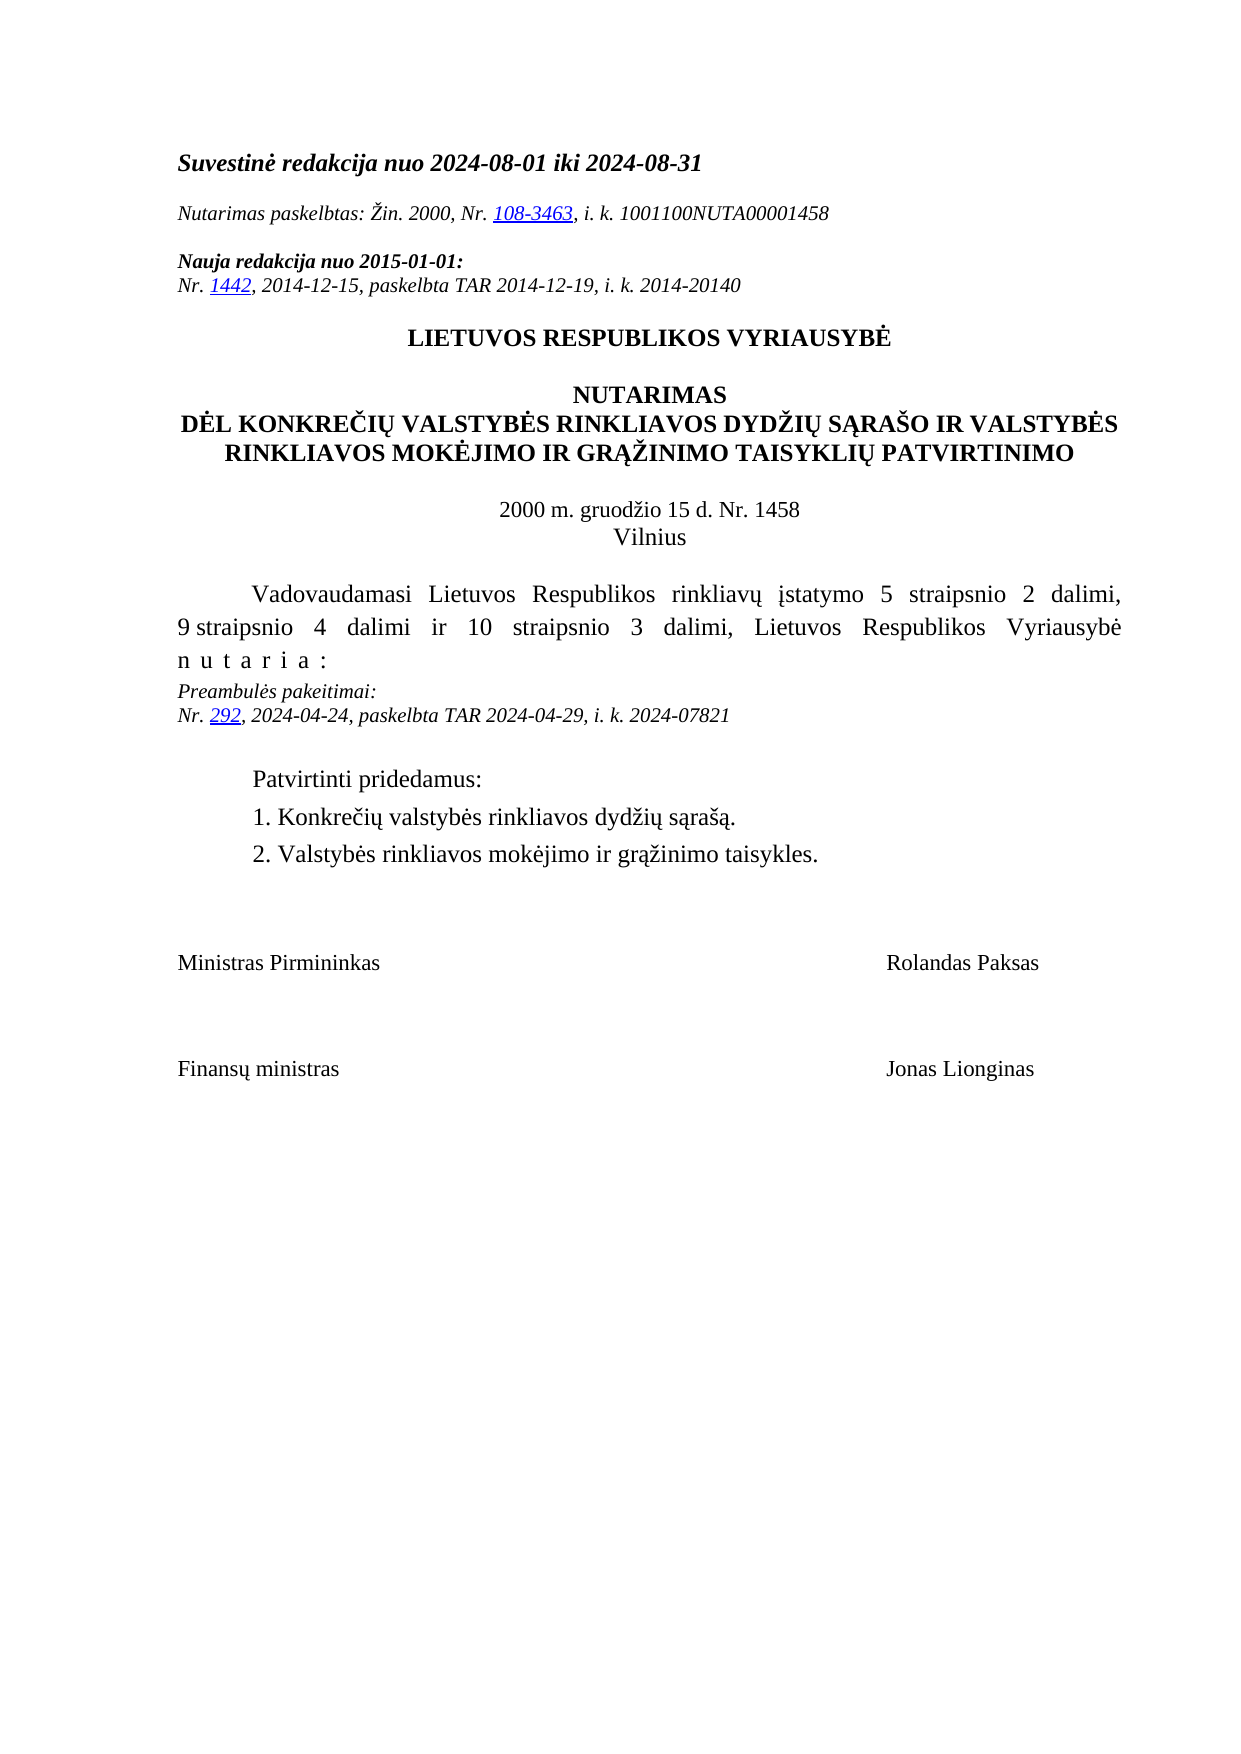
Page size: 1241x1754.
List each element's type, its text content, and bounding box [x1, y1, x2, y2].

text DĖL KONKREČIŲ VALSTYBĖS RINKLIAVOS DYDŽIŲ SĄRAŠO IR VALSTYBĖS RINKLIAVOS MOKĖJIMO IR GRĄŽINIMO TAISYKLIŲ PATVIRTINIMO [177, 409, 1122, 467]
text Finansų ministras Jonas Lionginas [177, 1055, 1122, 1081]
text Suvestinė redakcija nuo 2024-08-01 iki 2024-08-31 [177, 148, 1122, 176]
text Nr. 292, 2024-04-24, paskelbta TAR 2024-04-29, i. k. 2024-07821 [177, 703, 1122, 727]
text Nauja redakcija nuo 2015-01-01: [177, 249, 1122, 273]
text Vadovaudamasi Lietuvos Respublikos rinkliavų įstatymo 5 straipsnio 2 dalimi, 9 straipsnio 4 dalimi ir 10 straipsnio 3 dalimi, Lietuvos Respublikos Vyriausybė nutaria: [177, 579, 1122, 674]
text NUTARIMAS [177, 381, 1122, 409]
text LIETUVOS RESPUBLIKOS VYRIAUSYBĖ [177, 323, 1122, 352]
text Ministras Pirmininkas Rolandas Paksas [177, 949, 1122, 976]
text 2. Valstybės rinkliavos mokėjimo ir grąžinimo taisykles. [177, 830, 1122, 868]
text Vilnius [177, 522, 1122, 551]
text Patvirtinti pridedamus: [177, 755, 1122, 793]
text Preambulės pakeitimai: [177, 678, 1122, 703]
text Nutarimas paskelbtas: Žin. 2000, Nr. 108-3463, i. k. 1001100NUTA00001458 [177, 201, 1122, 224]
text Nr. 1442, 2014-12-15, paskelbta TAR 2014-12-19, i. k. 2014-20140 [177, 273, 1122, 297]
text 1. Konkrečių valstybės rinkliavos dydžių sąrašą. [177, 793, 1122, 830]
text 2000 m. gruodžio 15 d. Nr. 1458 [177, 496, 1122, 522]
